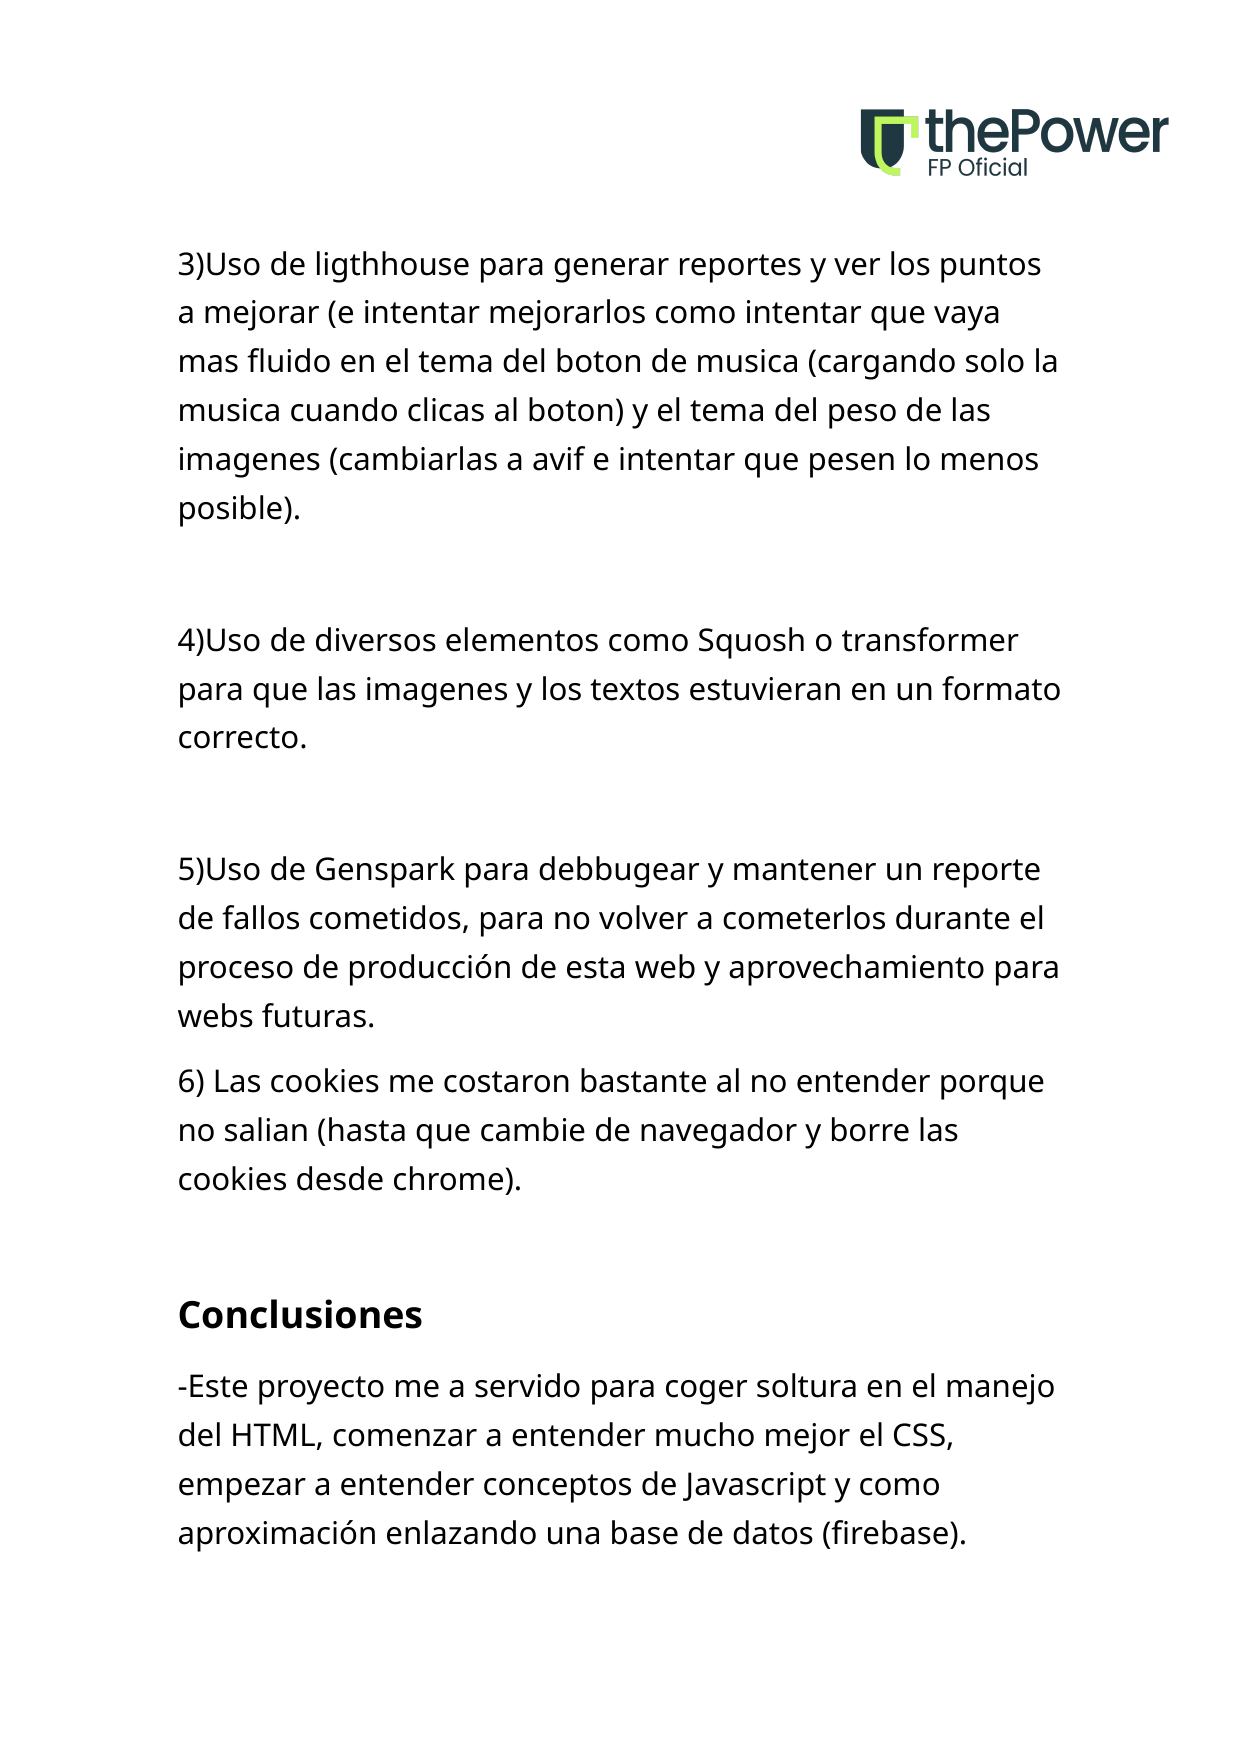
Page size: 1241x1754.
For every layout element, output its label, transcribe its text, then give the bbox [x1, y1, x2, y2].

text Conclusiones [177, 1288, 1063, 1339]
text 3)Uso de ligthhouse para generar reportes y ver los puntos a mejorar (e intentar mejorarlos como intentar que vaya mas fluido en el tema del boton de musica (cargando solo la musica cuando clicas al boton) y el tema del peso de las imagenes (cambiarlas a avif e intentar que pesen lo menos posible). [177, 242, 1063, 529]
text 4)Uso de diversos elementos como Squosh o transformer para que las imagenes y los textos estuvieran en un formato correcto. [177, 618, 1063, 758]
text -Este proyecto me a servido para coger soltura en el manejo del HTML, comenzar a entender mucho mejor el CSS, empezar a entender conceptos de Javascript y como aproximación enlazando una base de datos (firebase). [177, 1364, 1063, 1553]
picture [860, 109, 1169, 176]
text 6) Las cookies me costaron bastante al no entender porque no salian (hasta que cambie de navegador y borre las cookies desde chrome). [177, 1059, 1063, 1200]
text 5)Uso de Genspark para debbugear y mantener un reporte de fallos cometidos, para no volver a cometerlos durante el proceso de producción de esta web y aprovechamiento para webs futuras. [177, 847, 1063, 1036]
